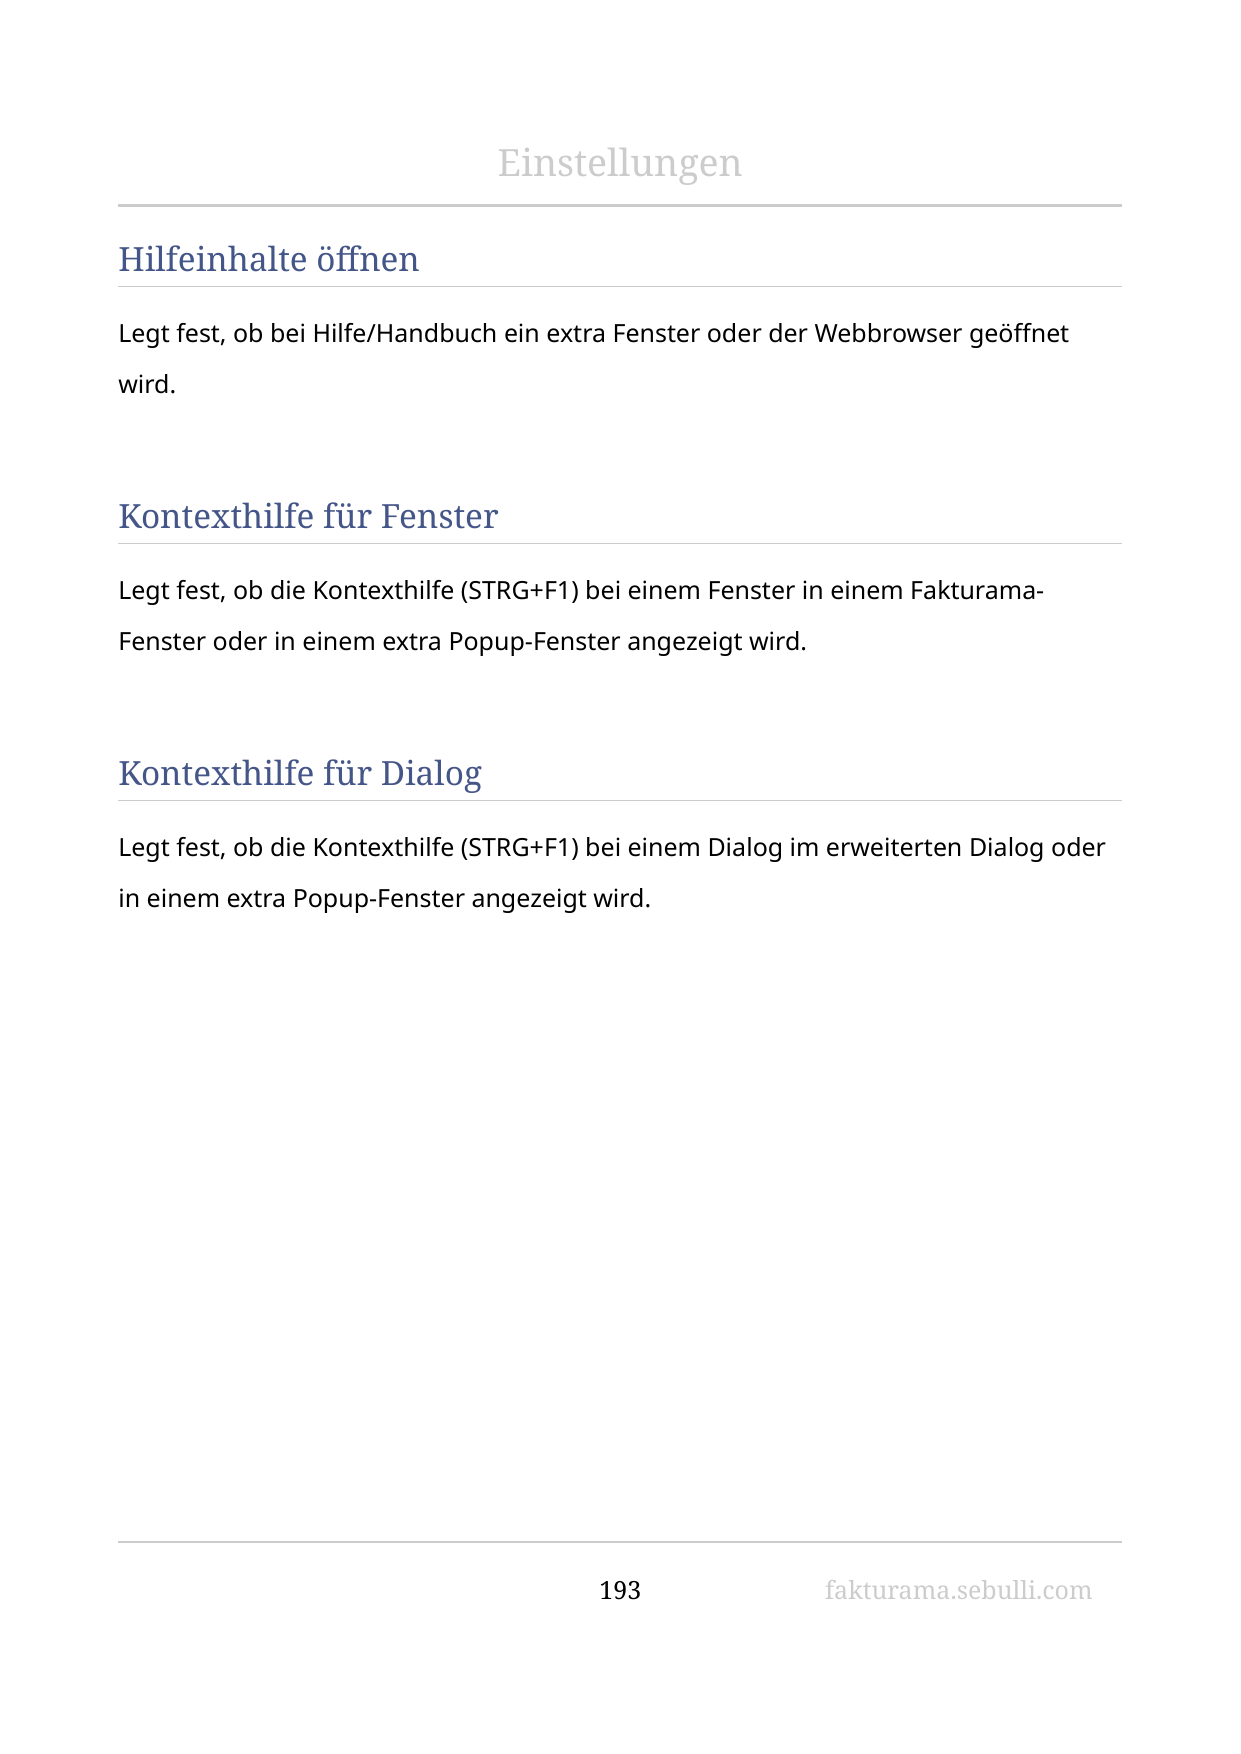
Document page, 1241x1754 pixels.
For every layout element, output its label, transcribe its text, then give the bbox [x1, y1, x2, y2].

subtitle Kontexthilfe für Dialog [118, 750, 1122, 800]
text Legt fest, ob die Kontexthilfe (STRG+F1) bei einem Dialog im erweiterten Dialog oder in einem extra Popup-Fenster angezeigt wird. [118, 829, 1122, 914]
text Legt fest, ob die Kontexthilfe (STRG+F1) bei einem Fenster in einem Fakturama-Fenster oder in einem extra Popup-Fenster angezeigt wird. [118, 573, 1122, 658]
subtitle Kontexthilfe für Fenster [118, 493, 1122, 543]
text Legt fest, ob bei Hilfe/Handbuch ein extra Fenster oder der Webbrowser geöffnet wird. [118, 316, 1122, 401]
subtitle Hilfeinhalte öffnen [118, 236, 1122, 286]
